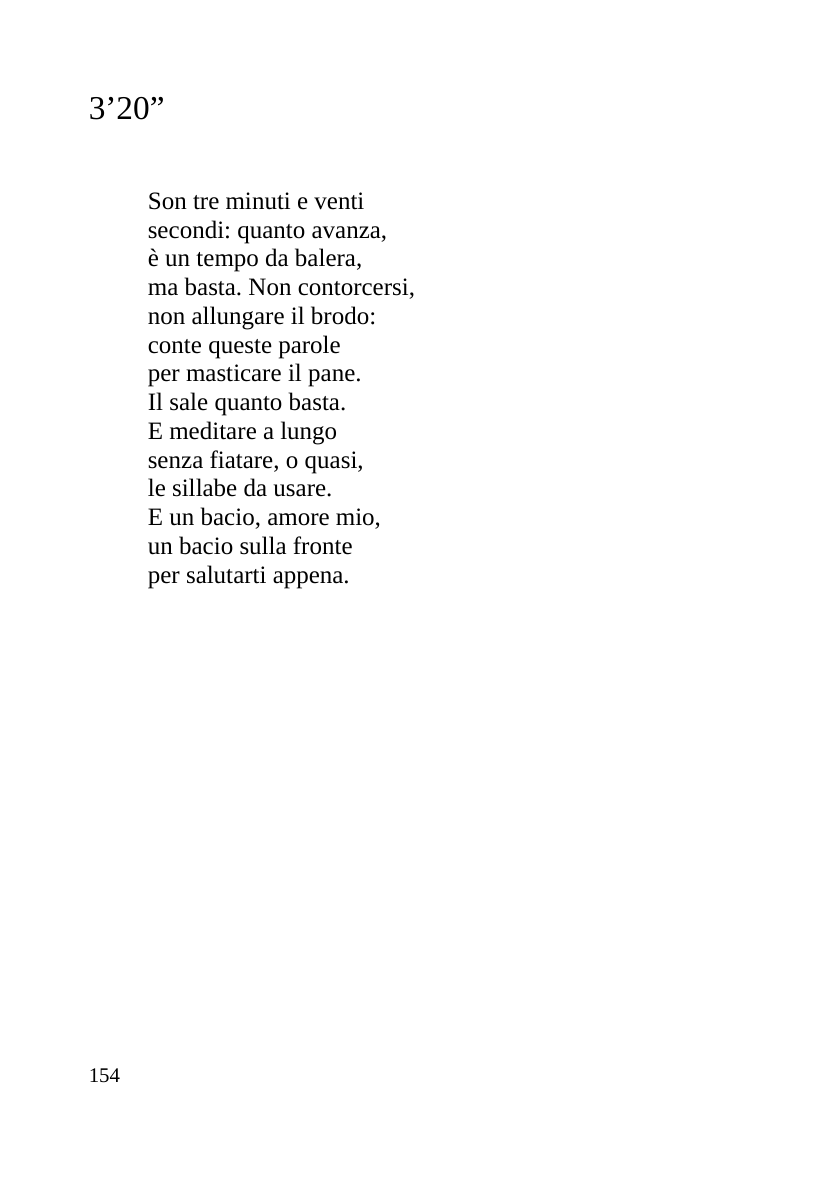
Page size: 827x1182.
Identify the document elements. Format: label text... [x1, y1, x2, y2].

text Son tre minuti e venti [148, 186, 738, 215]
text un bacio sulla fronte [148, 531, 738, 560]
text ma basta. Non contorcersi, [148, 272, 738, 301]
text le sillabe da usare. [148, 473, 738, 502]
text secondi: quanto avanza, [148, 215, 738, 243]
text E un bacio, amore mio, [148, 502, 738, 531]
text conte queste parole [148, 330, 738, 358]
text Il sale quanto basta. [148, 387, 738, 416]
text senza fiatare, o quasi, [148, 445, 738, 473]
text per salutarti appena. [148, 560, 738, 588]
text è un tempo da balera, [148, 243, 738, 272]
text 3’20” [88, 88, 738, 127]
text E meditare a lungo [148, 416, 738, 445]
text non allungare il brodo: [148, 301, 738, 330]
text per masticare il pane. [148, 358, 738, 387]
